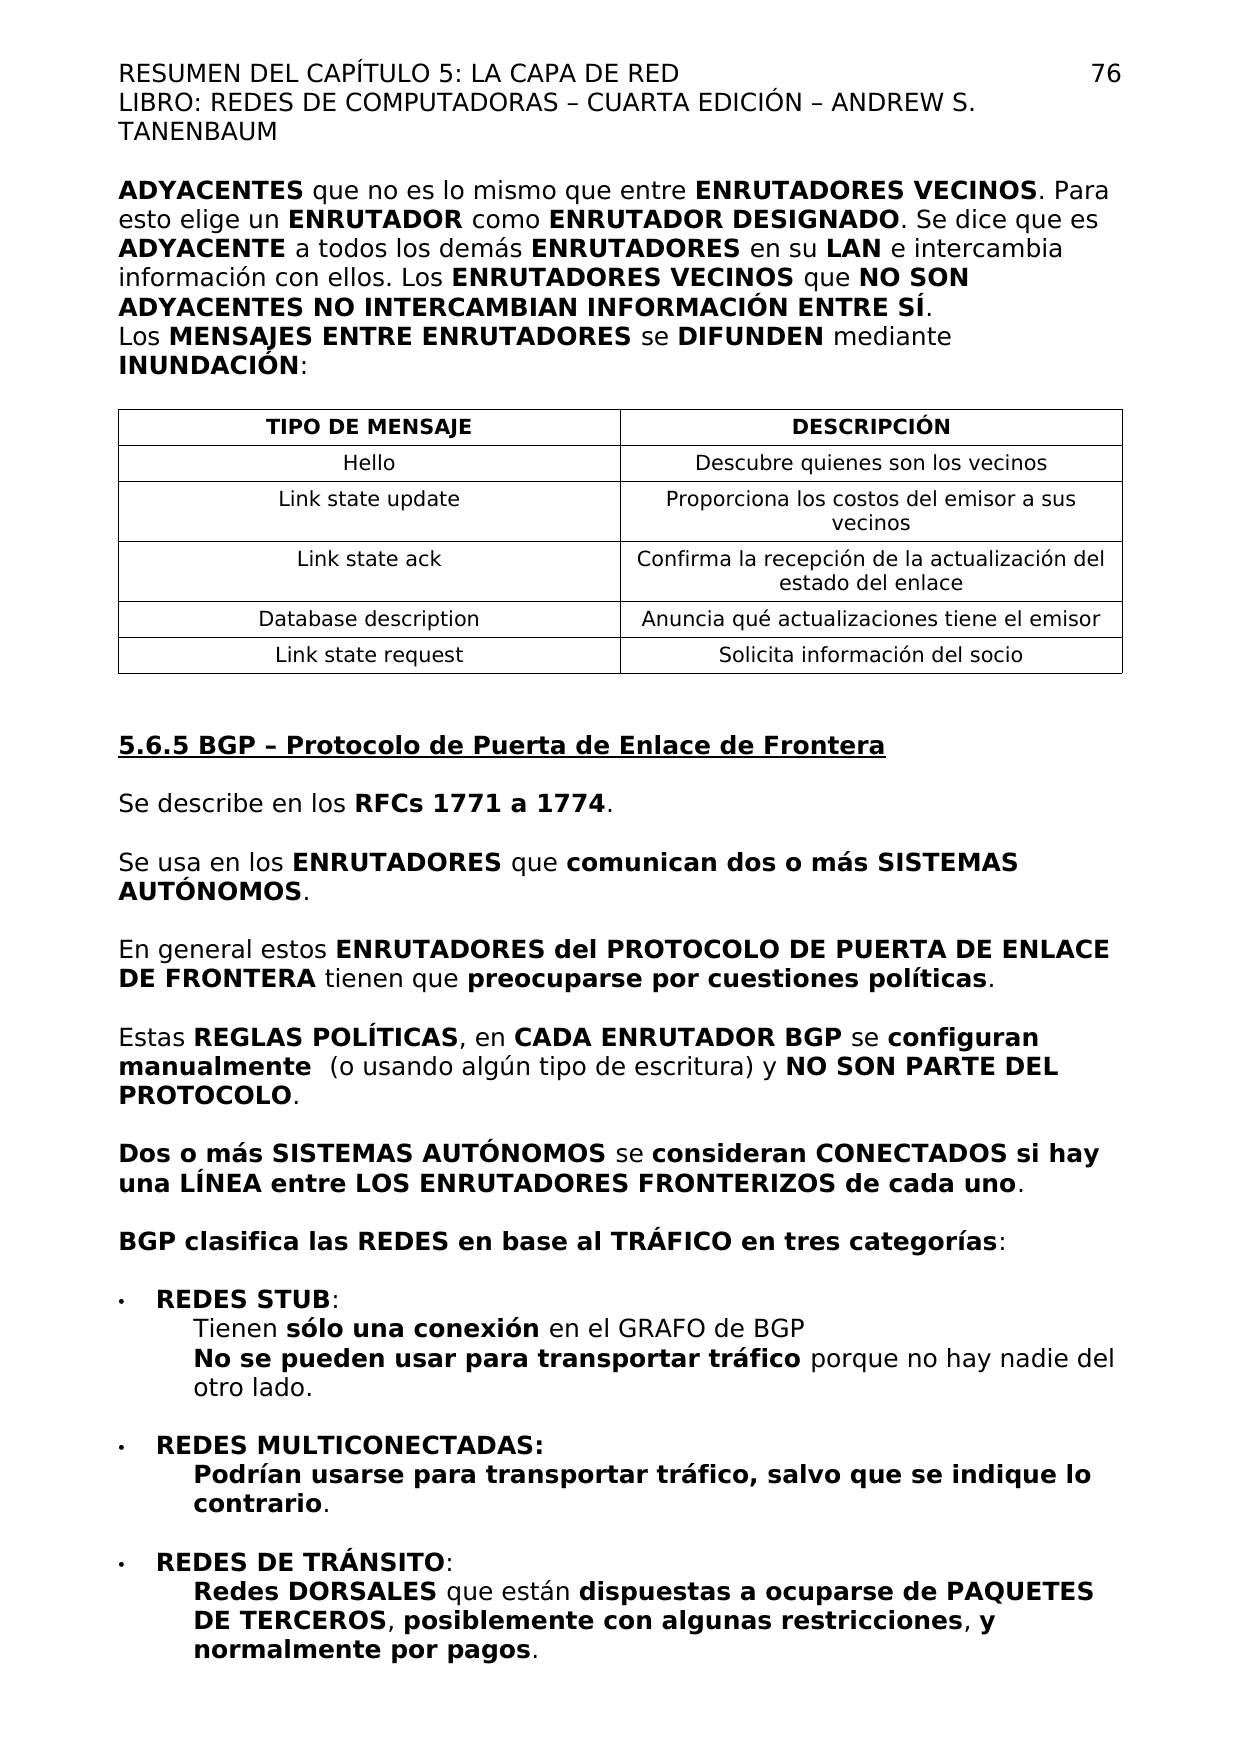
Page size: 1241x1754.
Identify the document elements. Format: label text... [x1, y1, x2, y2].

text ADYACENTES que no es lo mismo que entre ENRUTADORES VECINOS. Para esto elige un ENRUTADOR como ENRUTADOR DESIGNADO. Se dice que es ADYACENTE a todos los demás ENRUTADORES en su LAN e intercambia información con ellos. Los ENRUTADORES VECINOS que NO SON ADYACENTES NO INTERCAMBIAN INFORMACIÓN ENTRE SÍ. [118, 176, 1122, 322]
list REDES STUB: [118, 1286, 1122, 1315]
list Tienen sólo una conexión en el GRAFO de BGP [156, 1315, 1122, 1344]
list REDES MULTICONECTADAS: [118, 1431, 1122, 1461]
text Los MENSAJES ENTRE ENRUTADORES se DIFUNDEN mediante INUNDACIÓN: [118, 322, 1122, 380]
table_cell Descubre quienes son los vecinos [621, 446, 1122, 481]
text 5.6.5 BGP – Protocolo de Puerta de Enlace de Frontera [118, 731, 1122, 761]
table_cell Confirma la recepción de la actualización del estado del enlace [621, 542, 1122, 601]
table_cell Database description [119, 602, 620, 637]
text Se usa en los ENRUTADORES que comunican dos o más SISTEMAS AUTÓNOMOS. [118, 848, 1122, 906]
list No se pueden usar para transportar tráfico porque no hay nadie del otro lado. [156, 1344, 1122, 1402]
table_header TIPO DE MENSAJE [119, 410, 620, 445]
table_cell Proporciona los costos del emisor a sus vecinos [621, 482, 1122, 541]
text Se describe en los RFCs 1771 a 1774. [118, 790, 1122, 819]
list REDES DE TRÁNSITO: [118, 1548, 1122, 1577]
table_cell Anuncia qué actualizaciones tiene el emisor [621, 602, 1122, 637]
text Dos o más SISTEMAS AUTÓNOMOS se consideran CONECTADOS si hay una LÍNEA entre LOS ENRUTADORES FRONTERIZOS de cada uno. [118, 1140, 1122, 1198]
table_header DESCRIPCIÓN [621, 410, 1122, 445]
list Podrían usarse para transportar tráfico, salvo que se indique lo contrario. [156, 1461, 1122, 1519]
table_cell Solicita información del socio [621, 638, 1122, 673]
list Redes DORSALES que están dispuestas a ocuparse de PAQUETES DE TERCEROS, posiblemente con algunas restricciones, y normalmente por pagos. [156, 1577, 1122, 1665]
table_cell Link state ack [119, 542, 620, 601]
text BGP clasifica las REDES en base al TRÁFICO en tres categorías: [118, 1227, 1122, 1256]
table_cell Hello [119, 446, 620, 481]
table_cell Link state update [119, 482, 620, 541]
table_cell Link state request [119, 638, 620, 673]
text En general estos ENRUTADORES del PROTOCOLO DE PUERTA DE ENLACE DE FRONTERA tienen que preocuparse por cuestiones políticas. [118, 936, 1122, 994]
text Estas REGLAS POLÍTICAS, en CADA ENRUTADOR BGP se configuran manualmente (o usando algún tipo de escritura) y NO SON PARTE DEL PROTOCOLO. [118, 1023, 1122, 1111]
